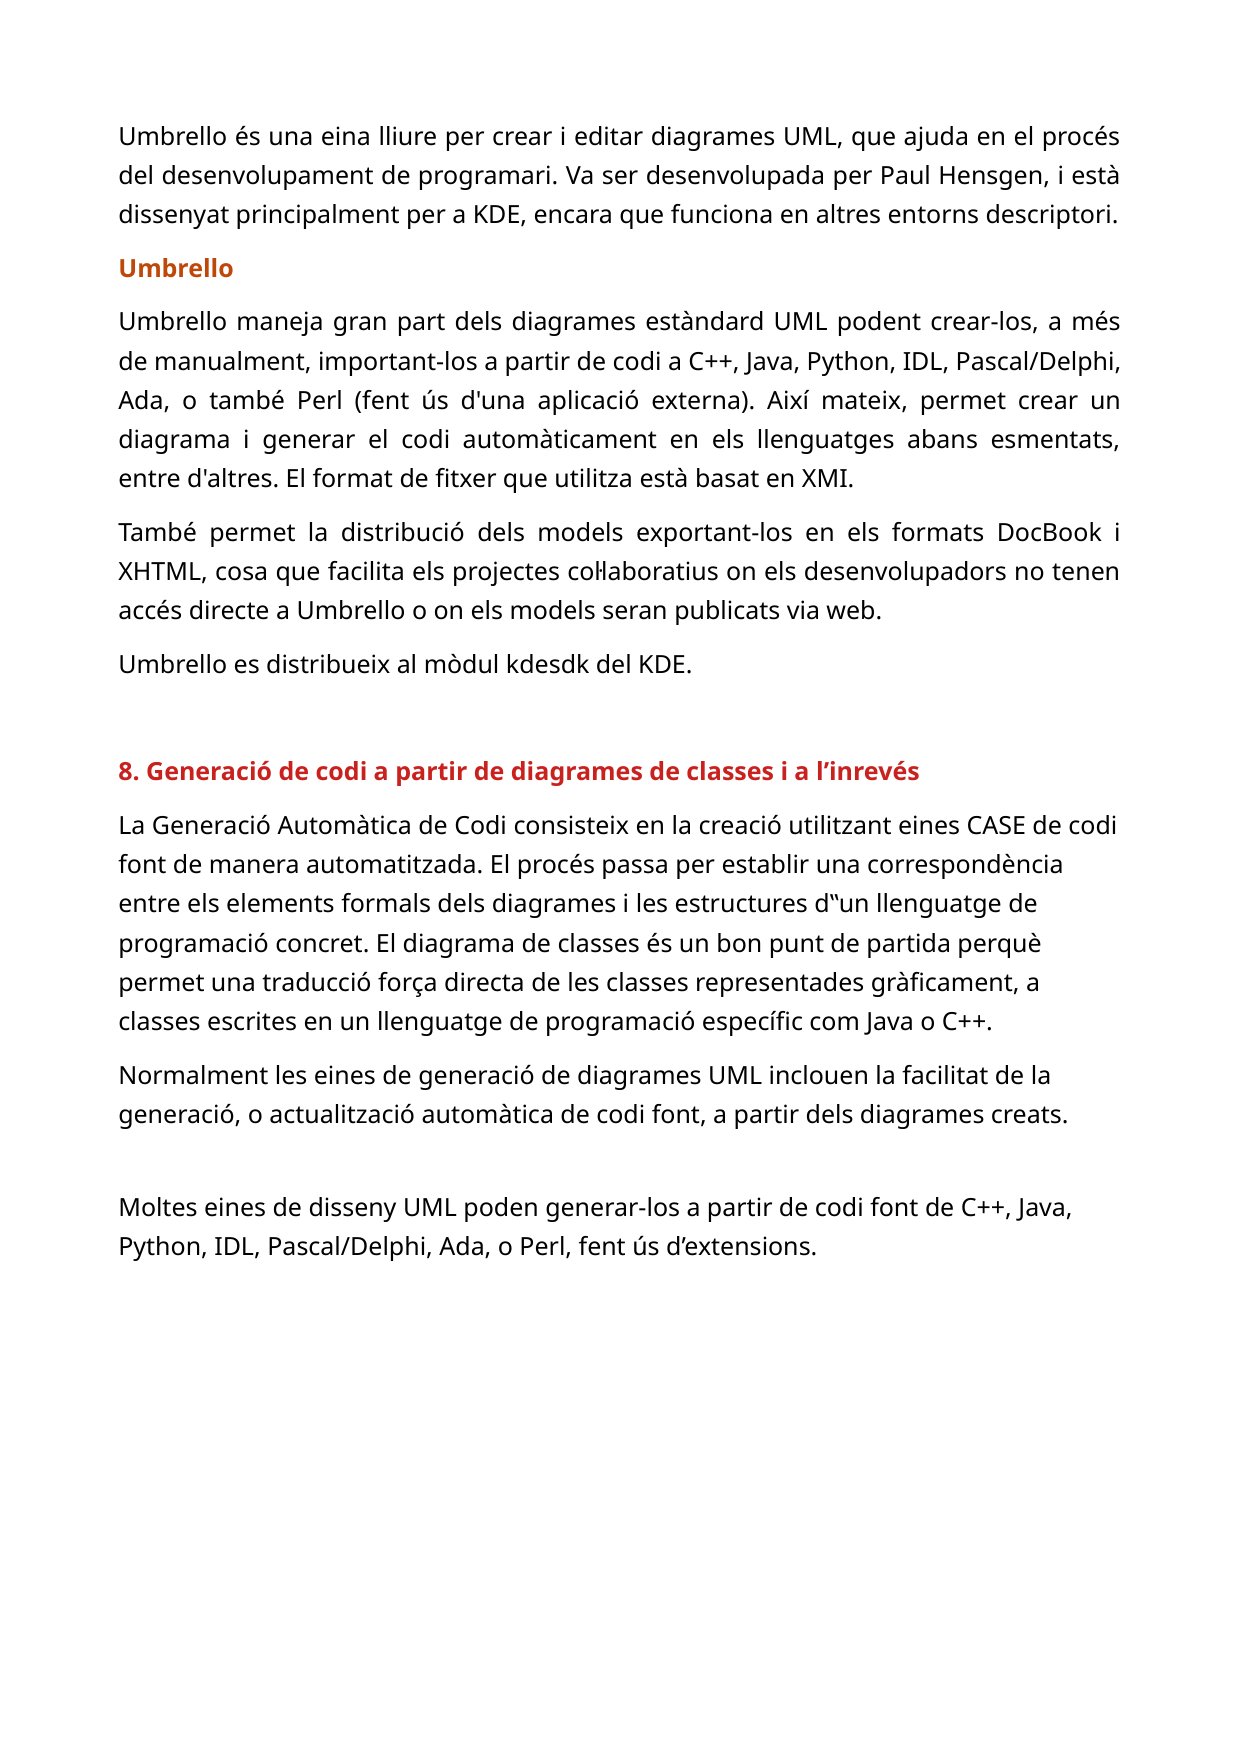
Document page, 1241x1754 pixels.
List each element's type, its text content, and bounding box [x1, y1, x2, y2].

text Umbrello [118, 250, 1122, 284]
text Umbrello maneja gran part dels diagrames estàndard UML podent crear-los, a més de manualment, important-los a partir de codi a C++, Java, Python, IDL, Pascal/Delphi, Ada, o també Perl (fent ús d'una aplicació externa). Així mateix, permet crear un diagrama i generar el codi automàticament en els llenguatges abans esmentats, entre d'altres. El format de fitxer que utilitza està basat en XMI. [118, 304, 1122, 495]
text Normalment les eines de generació de diagrames UML inclouen la facilitat de la generació, o actualització automàtica de codi font, a partir dels diagrames creats. [118, 1057, 1122, 1170]
text També permet la distribució dels models exportant-los en els formats DocBook i XHTML, cosa que facilita els projectes col·laboratius on els desenvolupadors no tenen accés directe a Umbrello o on els models seran publicats via web. [118, 514, 1122, 627]
text La Generació Automàtica de Codi consisteix en la creació utilitzant eines CASE de codi font de manera automatitzada. El procés passa per establir una correspondència entre els elements formals dels diagrames i les estructures d‟un llenguatge de programació concret. El diagrama de classes és un bon punt de partida perquè permet una traducció força directa de les classes representades gràficament, a classes escrites en un llenguatge de programació específic com Java o C++. [118, 808, 1122, 1038]
text 8. Generació de codi a partir de diagrames de classes i a l’inrevés [118, 754, 1122, 788]
text Umbrello és una eina lliure per crear i editar diagrames UML, que ajuda en el procés del desenvolupament de programari. Va ser desenvolupada per Paul Hensgen, i està dissenyat principalment per a KDE, encara que funciona en altres entorns descriptori. [118, 118, 1122, 231]
text Moltes eines de disseny UML poden generar-los a partir de codi font de C++, Java, Python, IDL, Pascal/Delphi, Ada, o Perl, fent ús d’extensions. [118, 1189, 1122, 1263]
text Umbrello es distribueix al mòdul kdesdk del KDE. [118, 646, 1122, 681]
